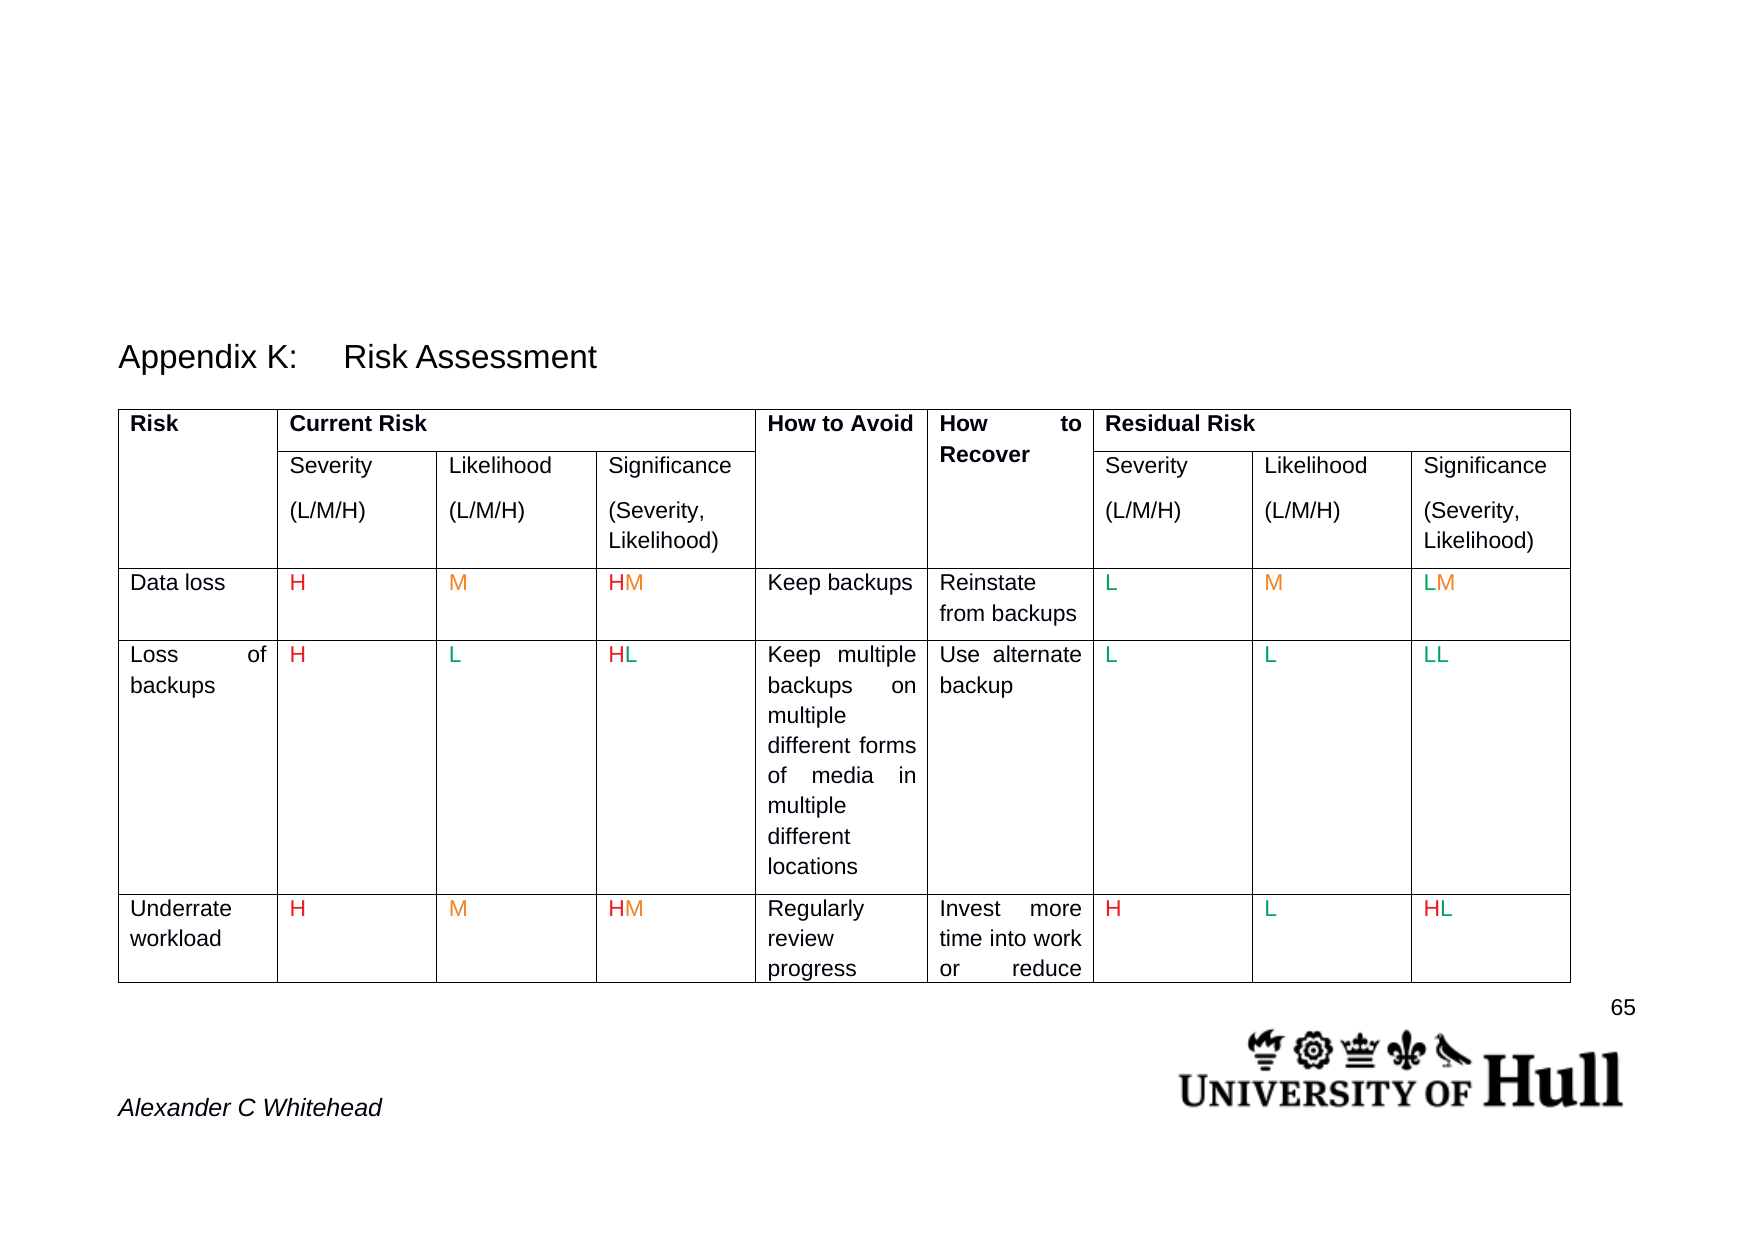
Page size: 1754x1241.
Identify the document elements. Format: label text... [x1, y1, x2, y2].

table_cell Reinstate from backups [928, 569, 1093, 640]
table_cell Regularly review progress [756, 895, 927, 982]
table_cell L [1253, 895, 1411, 982]
table_cell Keep backups [756, 569, 927, 640]
table_cell Likelihood (L/M/H) [1253, 452, 1411, 568]
table_cell LL [1412, 641, 1570, 894]
table_cell H [278, 641, 436, 894]
table_header Risk [119, 410, 277, 568]
table_cell HL [1412, 895, 1570, 982]
table_cell Severity (L/M/H) [1094, 452, 1252, 568]
table_header Current Risk [278, 410, 755, 451]
picture [1172, 1020, 1632, 1117]
table_cell Use alternate backup [928, 641, 1093, 894]
table_cell H [278, 895, 436, 982]
table_cell Keep multiple backups on multiple different forms of media in multiple different locations [756, 641, 927, 894]
table_cell M [1253, 569, 1411, 640]
table_cell L [1253, 641, 1411, 894]
table_cell Data loss [119, 569, 277, 640]
table_cell M [437, 569, 596, 640]
table_cell HL [597, 641, 755, 894]
table_cell Significance (Severity, Likelihood) [597, 452, 755, 568]
table_cell Severity (L/M/H) [278, 452, 436, 568]
table_cell Underrate workload [119, 895, 277, 982]
table_cell Invest more time into work or reduce [928, 895, 1093, 982]
table_cell H [278, 569, 436, 640]
table_header Residual Risk [1094, 410, 1570, 451]
table_cell LM [1412, 569, 1570, 640]
table_cell L [1094, 641, 1252, 894]
table_cell L [437, 641, 596, 894]
table_cell HM [597, 569, 755, 640]
table_cell H [1094, 895, 1252, 982]
table_cell HM [597, 895, 755, 982]
table_cell Likelihood (L/M/H) [437, 452, 596, 568]
table_cell M [437, 895, 596, 982]
table_cell L [1094, 569, 1252, 640]
table_header How to Recover [928, 410, 1093, 568]
table_header How to Avoid [756, 410, 927, 568]
subtitle Risk Assessment [118, 337, 1636, 376]
table_cell Loss of backups [119, 641, 277, 894]
table_cell Significance (Severity, Likelihood) [1412, 452, 1570, 568]
